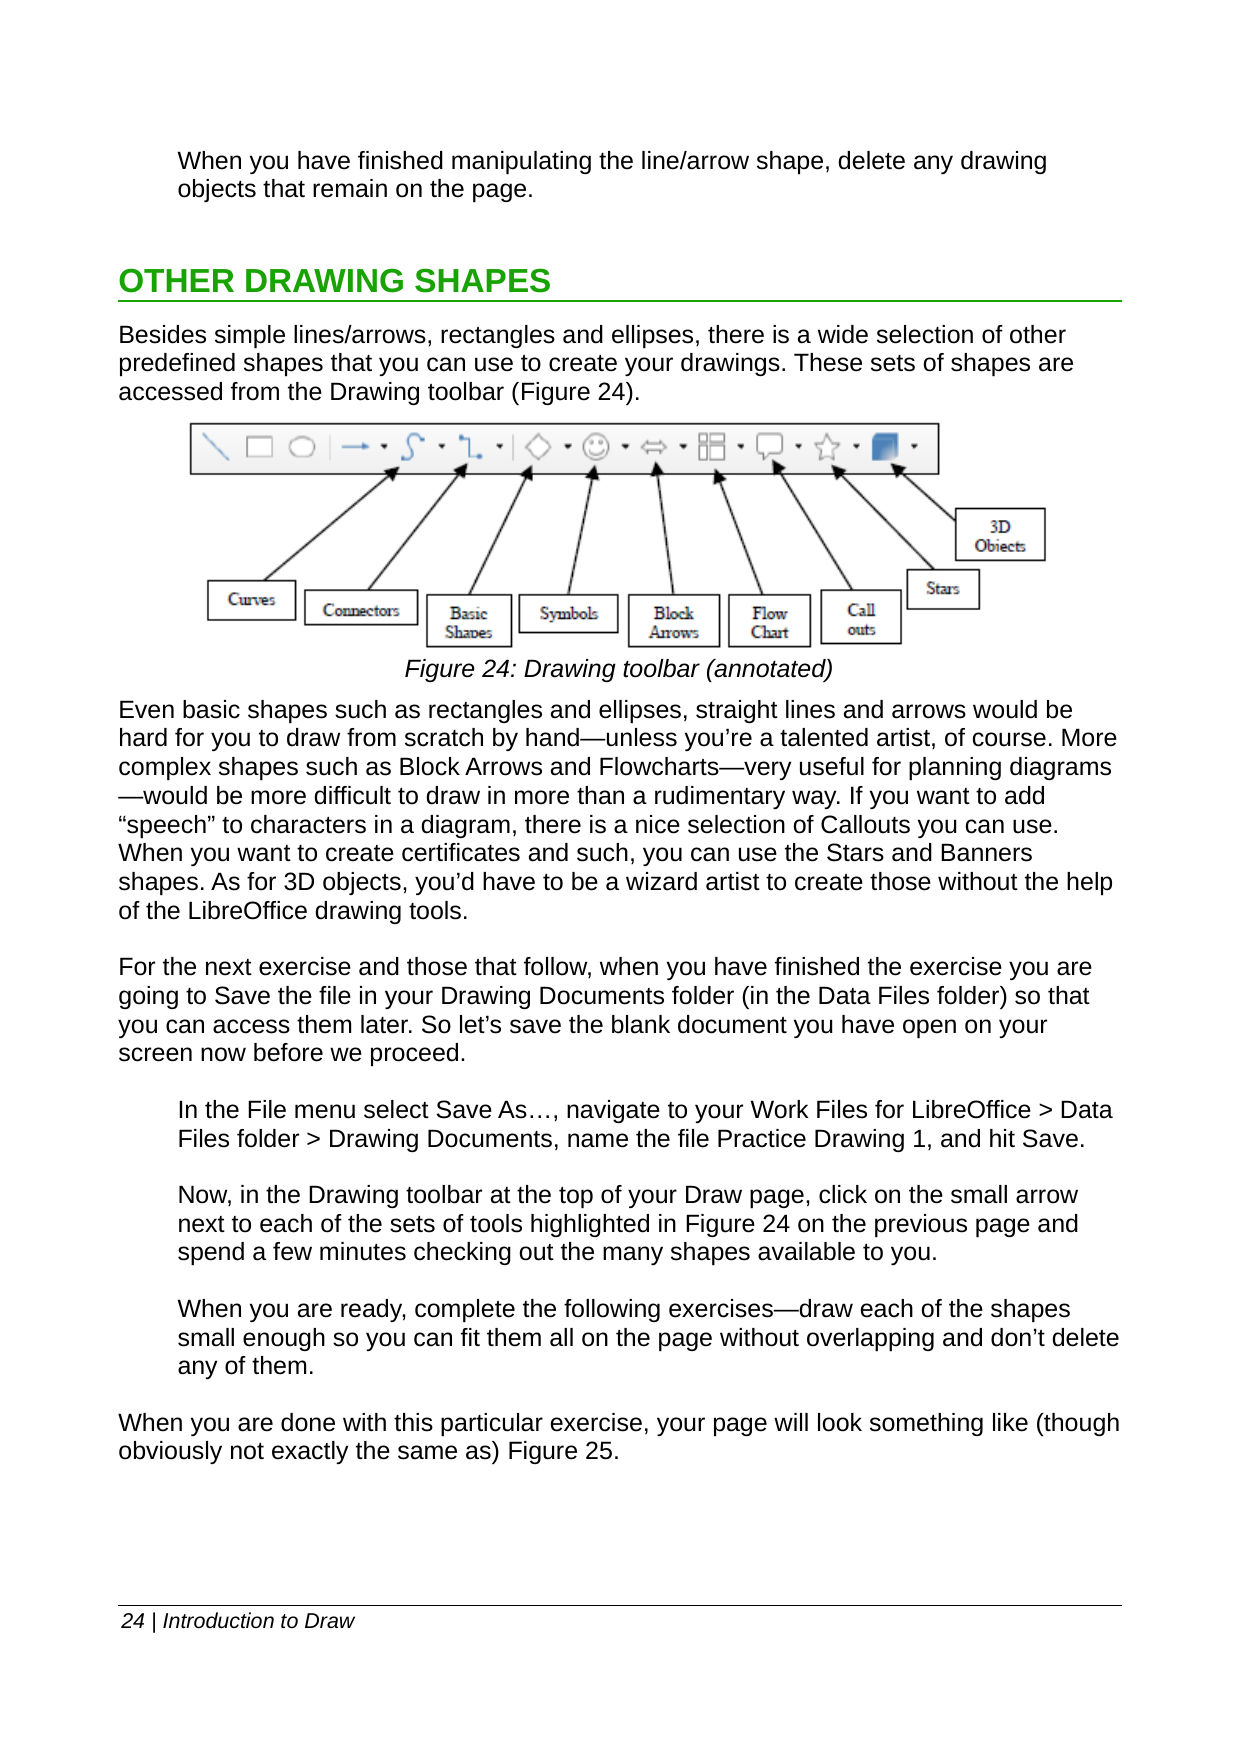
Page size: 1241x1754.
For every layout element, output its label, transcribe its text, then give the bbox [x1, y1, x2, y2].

text Even basic shapes such as rectangles and ellipses, straight lines and arrows would be hard for you to draw from scratch by hand—unless you’re a talented artist, of course. More complex shapes such as Block Arrows and Flowcharts—very useful for planning diagrams—would be more difficult to draw in more than a rudimentary way. If you want to add “speech” to characters in a diagram, there is a nice selection of Callouts you can use. When you want to create certificates and such, you can use the Stars and Banners shapes. As for 3D objects, you’d have to be a wizard artist to create those without the help of the LibreOffice drawing tools. [118, 694, 1122, 924]
text Besides simple lines/arrows, rectangles and ellipses, there is a wide selection of other predefined shapes that you can use to create your drawings. These sets of shapes are accessed from the Drawing toolbar (Figure 24). [118, 320, 1122, 406]
picture [184, 417, 1057, 654]
subtitle OTHER DRAWING SHAPES [118, 261, 1122, 300]
text Figure 24: Drawing toolbar (annotated) [184, 654, 1056, 683]
text In the File menu select Save As…, navigate to your Work Files for LibreOffice > Data Files folder > Drawing Documents, name the file Practice Drawing 1, and hit Save. [177, 1095, 1122, 1152]
text For the next exercise and those that follow, when you have finished the exercise you are going to Save the file in your Drawing Documents folder (in the Data Files folder) so that you can access them later. So let’s save the blank document you have open on your screen now before we proceed. [118, 952, 1122, 1067]
text Now, in the Drawing toolbar at the top of your Draw page, click on the small arrow next to each of the sets of tools highlighted in Figure 24 on the previous page and spend a few minutes checking out the many shapes available to you. [177, 1180, 1122, 1266]
text When you are done with this particular exercise, your page will look something like (though obviously not exactly the same as) Figure 25. [118, 1408, 1122, 1465]
text When you have finished manipulating the line/arrow shape, delete any drawing objects that remain on the page. [177, 146, 1122, 203]
text When you are ready, complete the following exercises—draw each of the shapes small enough so you can fit them all on the page without overlapping and don’t delete any of them. [177, 1294, 1122, 1380]
